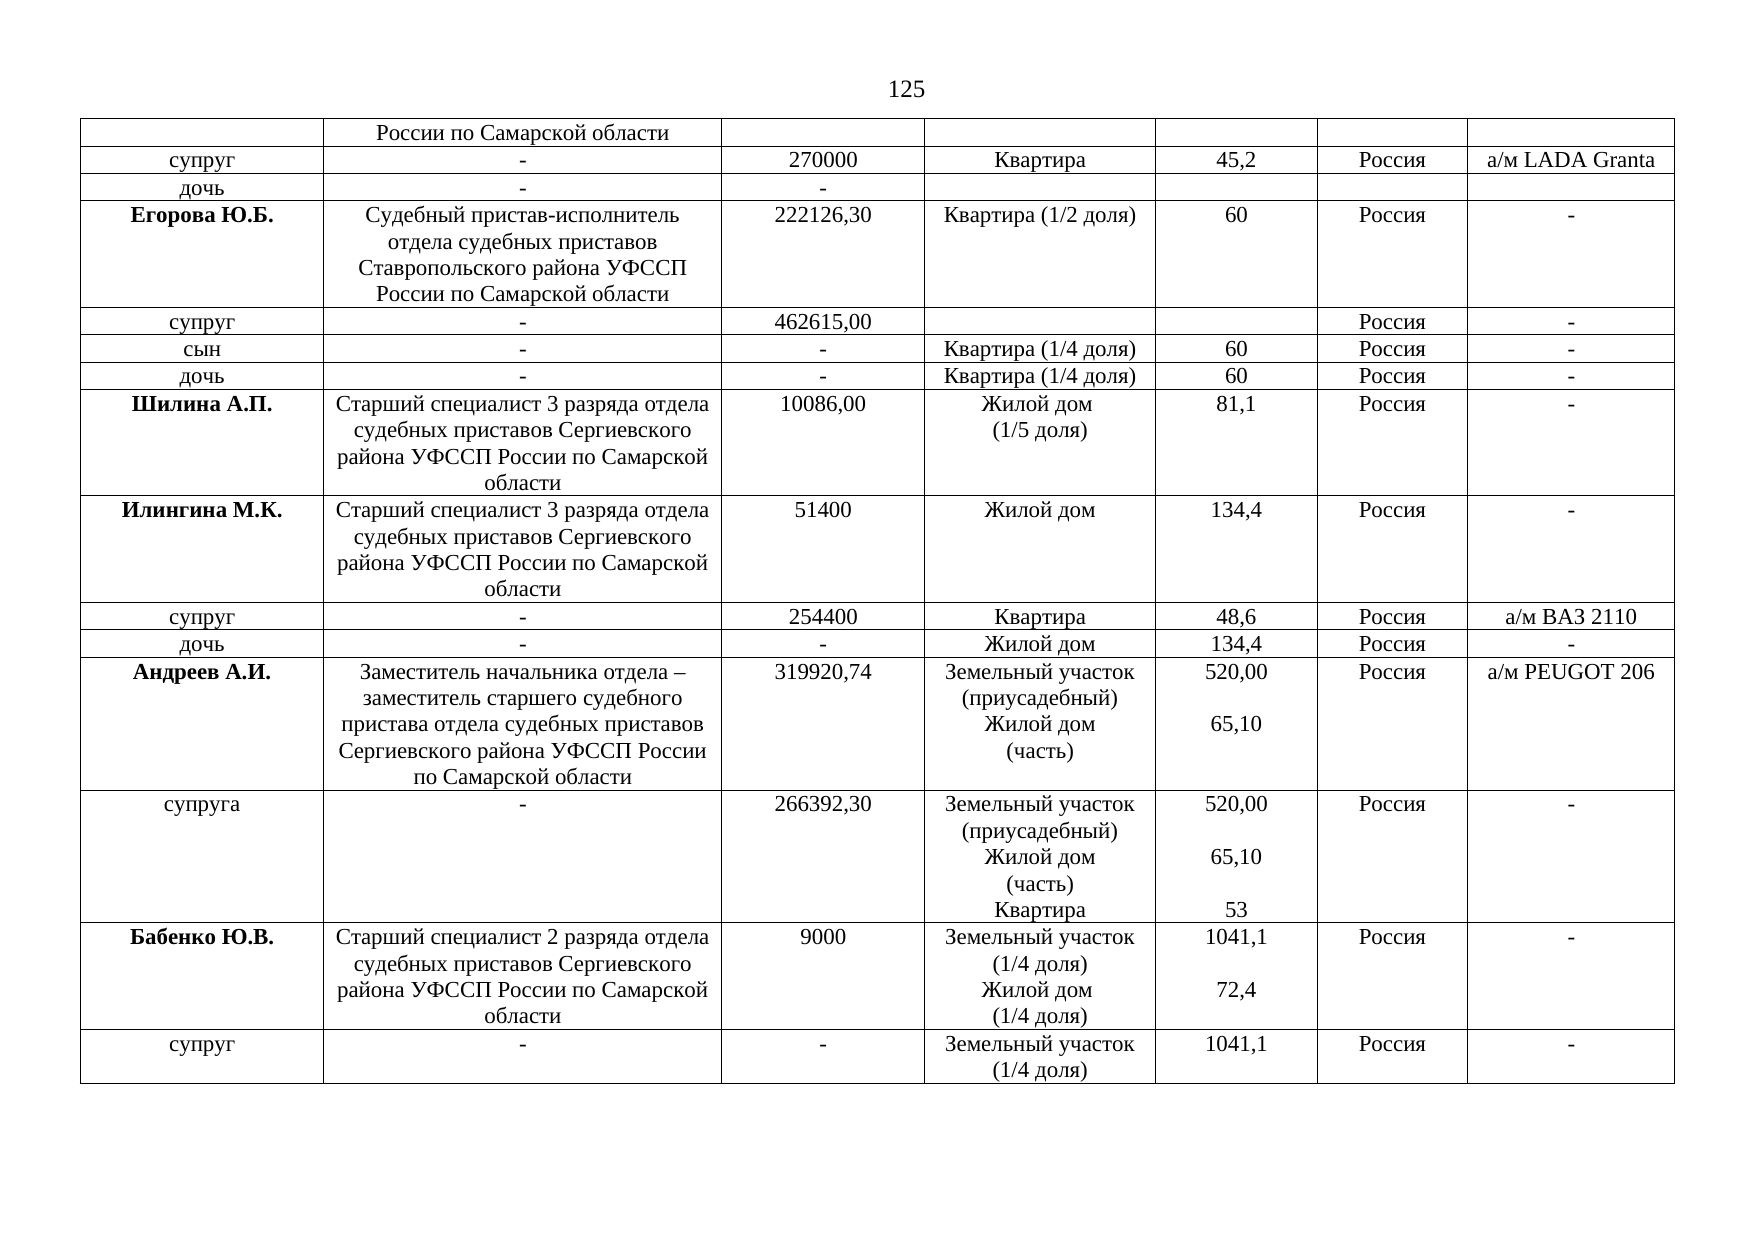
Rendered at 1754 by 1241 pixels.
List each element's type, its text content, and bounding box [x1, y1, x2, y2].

table_cell 520,00 65,10 53 [1156, 791, 1317, 922]
table_cell [1156, 119, 1317, 146]
table_cell Россия [1318, 791, 1467, 922]
table_cell - [722, 363, 924, 389]
table_cell Шилина А.П. [81, 390, 323, 495]
table_cell Жилой дом [925, 630, 1155, 657]
table_cell 81,1 [1156, 390, 1317, 495]
table_cell супруг [81, 308, 323, 334]
table_cell [1468, 174, 1674, 200]
table_cell а/м ВАЗ 2110 [1468, 603, 1674, 629]
table_cell Россия [1318, 308, 1467, 334]
table_cell [81, 119, 323, 146]
table_cell [1156, 308, 1317, 334]
table_cell Егорова Ю.Б. [81, 201, 323, 307]
table_cell - [1468, 791, 1674, 922]
table_cell дочь [81, 174, 323, 200]
table_cell - [324, 335, 721, 362]
table_cell Бабенко Ю.В. [81, 923, 323, 1029]
table_cell Земельный участок (1/4 доля) Жилой дом (1/4 доля) [925, 923, 1155, 1029]
table_cell [925, 119, 1155, 146]
table_cell - [324, 363, 721, 389]
table_cell супруг [81, 147, 323, 173]
table_cell 45,2 [1156, 147, 1317, 173]
table_cell [1318, 119, 1467, 146]
table_cell 319920,74 [722, 658, 924, 789]
table_cell 60 [1156, 335, 1317, 362]
table_cell Россия [1318, 335, 1467, 362]
table_cell 462615,00 [722, 308, 924, 334]
table_cell Заместитель начальника отдела – заместитель старшего судебного пристава отдела судебных приставов Сергиевского района УФССП России по Самарской области [324, 658, 721, 789]
table_cell 60 [1156, 363, 1317, 389]
table_cell Старший специалист 2 разряда отдела судебных приставов Сергиевского района УФССП России по Самарской области [324, 923, 721, 1029]
table_cell - [324, 174, 721, 200]
table_cell дочь [81, 630, 323, 657]
table_cell - [1468, 201, 1674, 307]
table_cell - [324, 603, 721, 629]
table_cell дочь [81, 363, 323, 389]
table_cell - [1468, 923, 1674, 1029]
table_cell 266392,30 [722, 791, 924, 922]
table_cell Россия [1318, 496, 1467, 602]
table_cell - [722, 174, 924, 200]
table_cell - [1468, 630, 1674, 657]
table_cell 1041,1 [1156, 1030, 1317, 1082]
table_cell Земельный участок (приусадебный) Жилой дом (часть) [925, 658, 1155, 789]
table_cell 254400 [722, 603, 924, 629]
table_cell Россия [1318, 363, 1467, 389]
table_cell - [722, 630, 924, 657]
table_cell Андреев А.И. [81, 658, 323, 789]
table_cell Квартира (1/2 доля) [925, 201, 1155, 307]
table_cell Россия [1318, 923, 1467, 1029]
table_cell [925, 174, 1155, 200]
table_cell Земельный участок (приусадебный) Жилой дом (часть) Квартира [925, 791, 1155, 922]
table_cell Жилой дом [925, 496, 1155, 602]
table_cell Россия [1318, 390, 1467, 495]
table_cell 48,6 [1156, 603, 1317, 629]
table_cell - [1468, 119, 1674, 146]
table_cell Земельный участок (1/4 доля) [925, 1030, 1155, 1082]
table_cell супруга [81, 791, 323, 922]
table_cell - [1468, 335, 1674, 362]
table_cell - [324, 630, 721, 657]
table_cell сын [81, 335, 323, 362]
table_cell - [1468, 1030, 1674, 1082]
table_cell [1156, 174, 1317, 200]
table_cell Илингина М.К. [81, 496, 323, 602]
table_cell а/м PEUGOT 206 [1468, 658, 1674, 789]
table_cell Россия [1318, 1030, 1467, 1082]
table_cell - [1468, 496, 1674, 602]
table_cell - [722, 1030, 924, 1082]
table_cell Россия [1318, 658, 1467, 789]
table_cell Россия [1318, 603, 1467, 629]
table_cell Старший специалист 3 разряда отдела судебных приставов Сергиевского района УФССП России по Самарской области [324, 390, 721, 495]
table_cell России по Самарской области [324, 119, 721, 146]
table_cell Россия [1318, 630, 1467, 657]
table_cell [1318, 174, 1467, 200]
table_cell - [324, 147, 721, 173]
table_cell Квартира (1/4 доля) [925, 363, 1155, 389]
table_cell 60 [1156, 201, 1317, 307]
table_cell Квартира (1/4 доля) [925, 335, 1155, 362]
table_cell [722, 119, 924, 146]
table_cell Квартира [925, 147, 1155, 173]
table_cell 9000 [722, 923, 924, 1029]
table_cell - [1468, 308, 1674, 334]
table_cell 270000 [722, 147, 924, 173]
table_cell - [1468, 363, 1674, 389]
table_cell Квартира [925, 603, 1155, 629]
table_cell а/м LADA Granta [1468, 147, 1674, 173]
table_cell - [324, 308, 721, 334]
table_cell - [324, 1030, 721, 1082]
table_cell 222126,30 [722, 201, 924, 307]
table_cell - [1468, 390, 1674, 495]
table_cell 51400 [722, 496, 924, 602]
table_cell Жилой дом (1/5 доля) [925, 390, 1155, 495]
table_cell супруг [81, 1030, 323, 1082]
table_cell 134,4 [1156, 496, 1317, 602]
table_cell 134,4 [1156, 630, 1317, 657]
table_cell Россия [1318, 201, 1467, 307]
table_cell 520,00 65,10 [1156, 658, 1317, 789]
table_cell Судебный пристав-исполнитель отдела судебных приставов Ставропольского района УФССП России по Самарской области [324, 201, 721, 307]
table_cell - [324, 791, 721, 922]
table_cell супруг [81, 603, 323, 629]
table_cell - [722, 335, 924, 362]
table_cell Старший специалист 3 разряда отдела судебных приставов Сергиевского района УФССП России по Самарской области [324, 496, 721, 602]
table_cell 1041,1 72,4 [1156, 923, 1317, 1029]
table_cell [925, 308, 1155, 334]
table_cell 10086,00 [722, 390, 924, 495]
table_cell Россия [1318, 147, 1467, 173]
